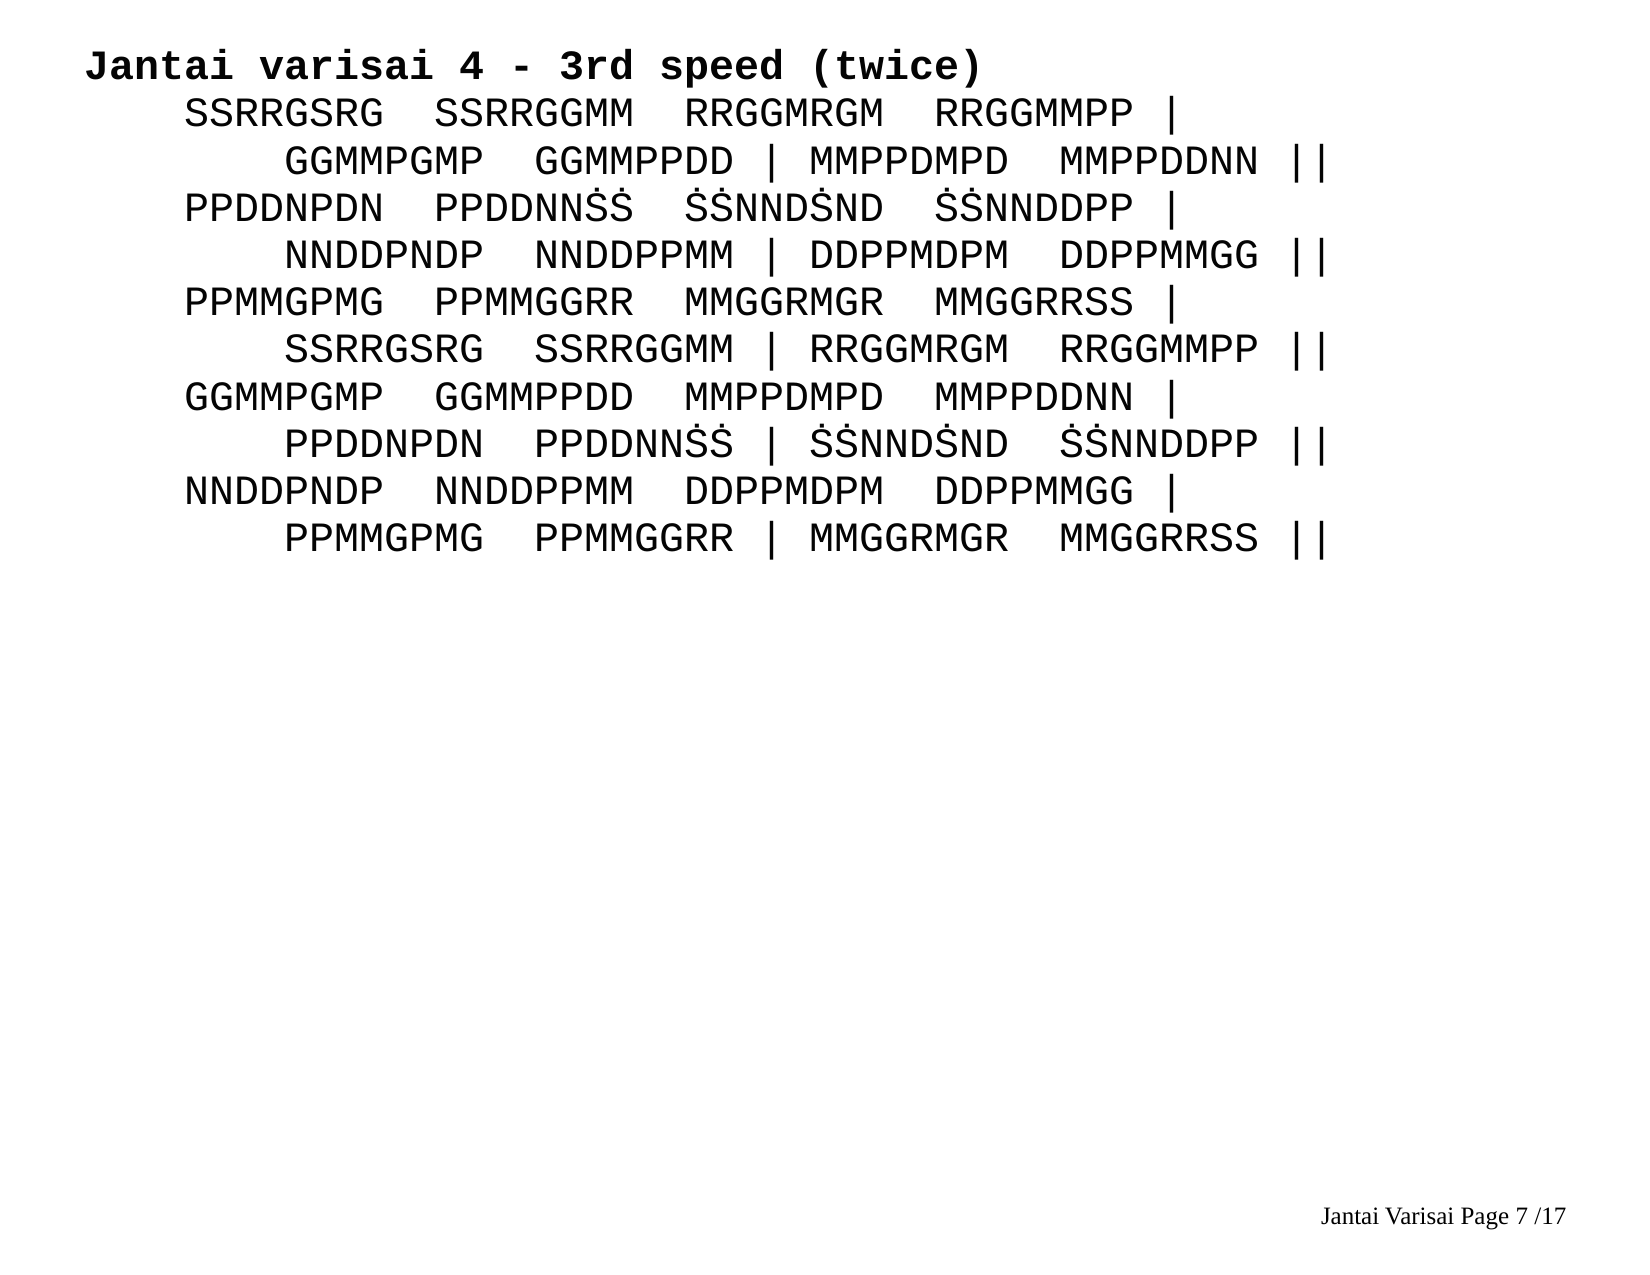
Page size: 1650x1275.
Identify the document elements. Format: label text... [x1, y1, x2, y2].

text PPMMGPMG PPMMGGRR | MMGGRMGR MMGGRRSS || [84, 517, 1566, 564]
text NNDDPNDP NNDDPPMM DDPPMDPM DDPPMMGG | [84, 470, 1566, 517]
text GGMMPGMP GGMMPPDD MMPPDMPD MMPPDDNN | [84, 375, 1566, 422]
text SSRRGSRG SSRRGGMM | RRGGMRGM RRGGMMPP || [84, 328, 1566, 375]
text PPDDNPDN PPDDNNṠṠ | ṠṠNNDṠND ṠṠNNDDPP || [84, 422, 1566, 470]
text PPDDNPDN PPDDNNṠṠ ṠṠNNDṠND ṠṠNNDDPP | [84, 187, 1566, 234]
text PPMMGPMG PPMMGGRR MMGGRMGR MMGGRRSS | [84, 281, 1566, 328]
text GGMMPGMP GGMMPPDD | MMPPDMPD MMPPDDNN || [84, 139, 1566, 187]
text NNDDPNDP NNDDPPMM | DDPPMDPM DDPPMMGG || [84, 234, 1566, 281]
text Jantai varisai 4 - 3rd speed (twice) [84, 45, 1566, 92]
text SSRRGSRG SSRRGGMM RRGGMRGM RRGGMMPP | [84, 92, 1566, 139]
